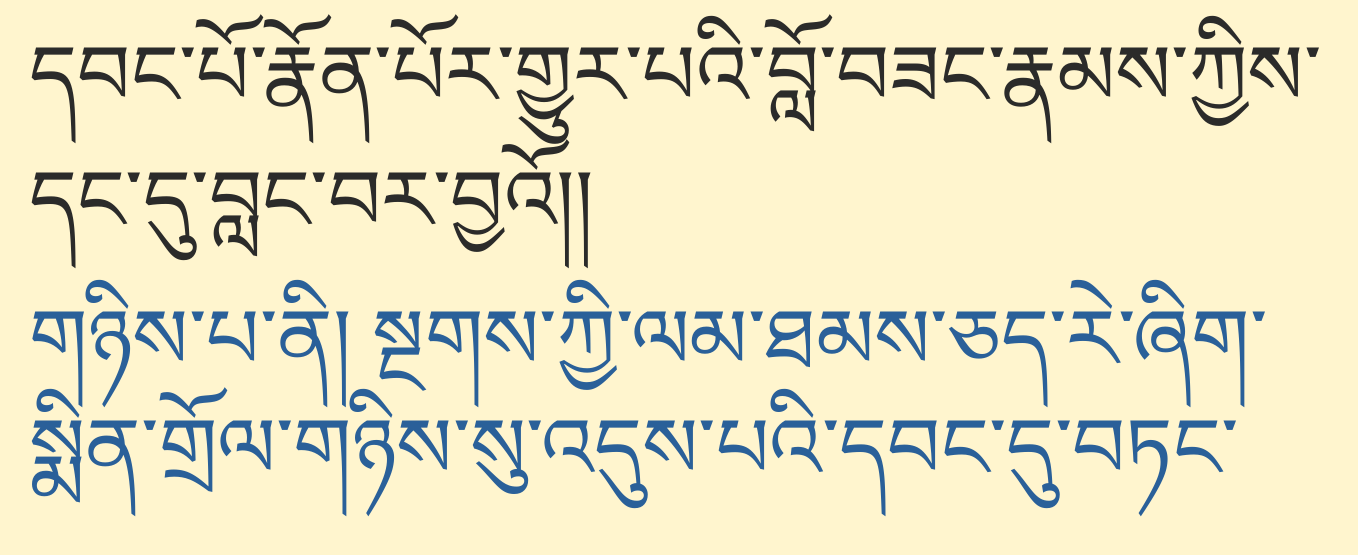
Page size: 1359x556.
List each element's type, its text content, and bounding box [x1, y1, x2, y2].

text གཉིས་པ་ནི། སྔགས་ཀྱི་ལམ་ཐམས་ཅད་རེ་ཞིག་སྨིན་གྲོལ་གཉིས་སུ་འདུས་པའི་དབང་དུ་བཏང་ [29, 294, 1346, 511]
text དབང་པོ་རྣོན་པོར་གྱུར་པའི་བློ་བཟང་རྣམས་ཀྱིས་དང་དུ་བླང་བར་བྱའོ།། [29, 29, 1346, 263]
